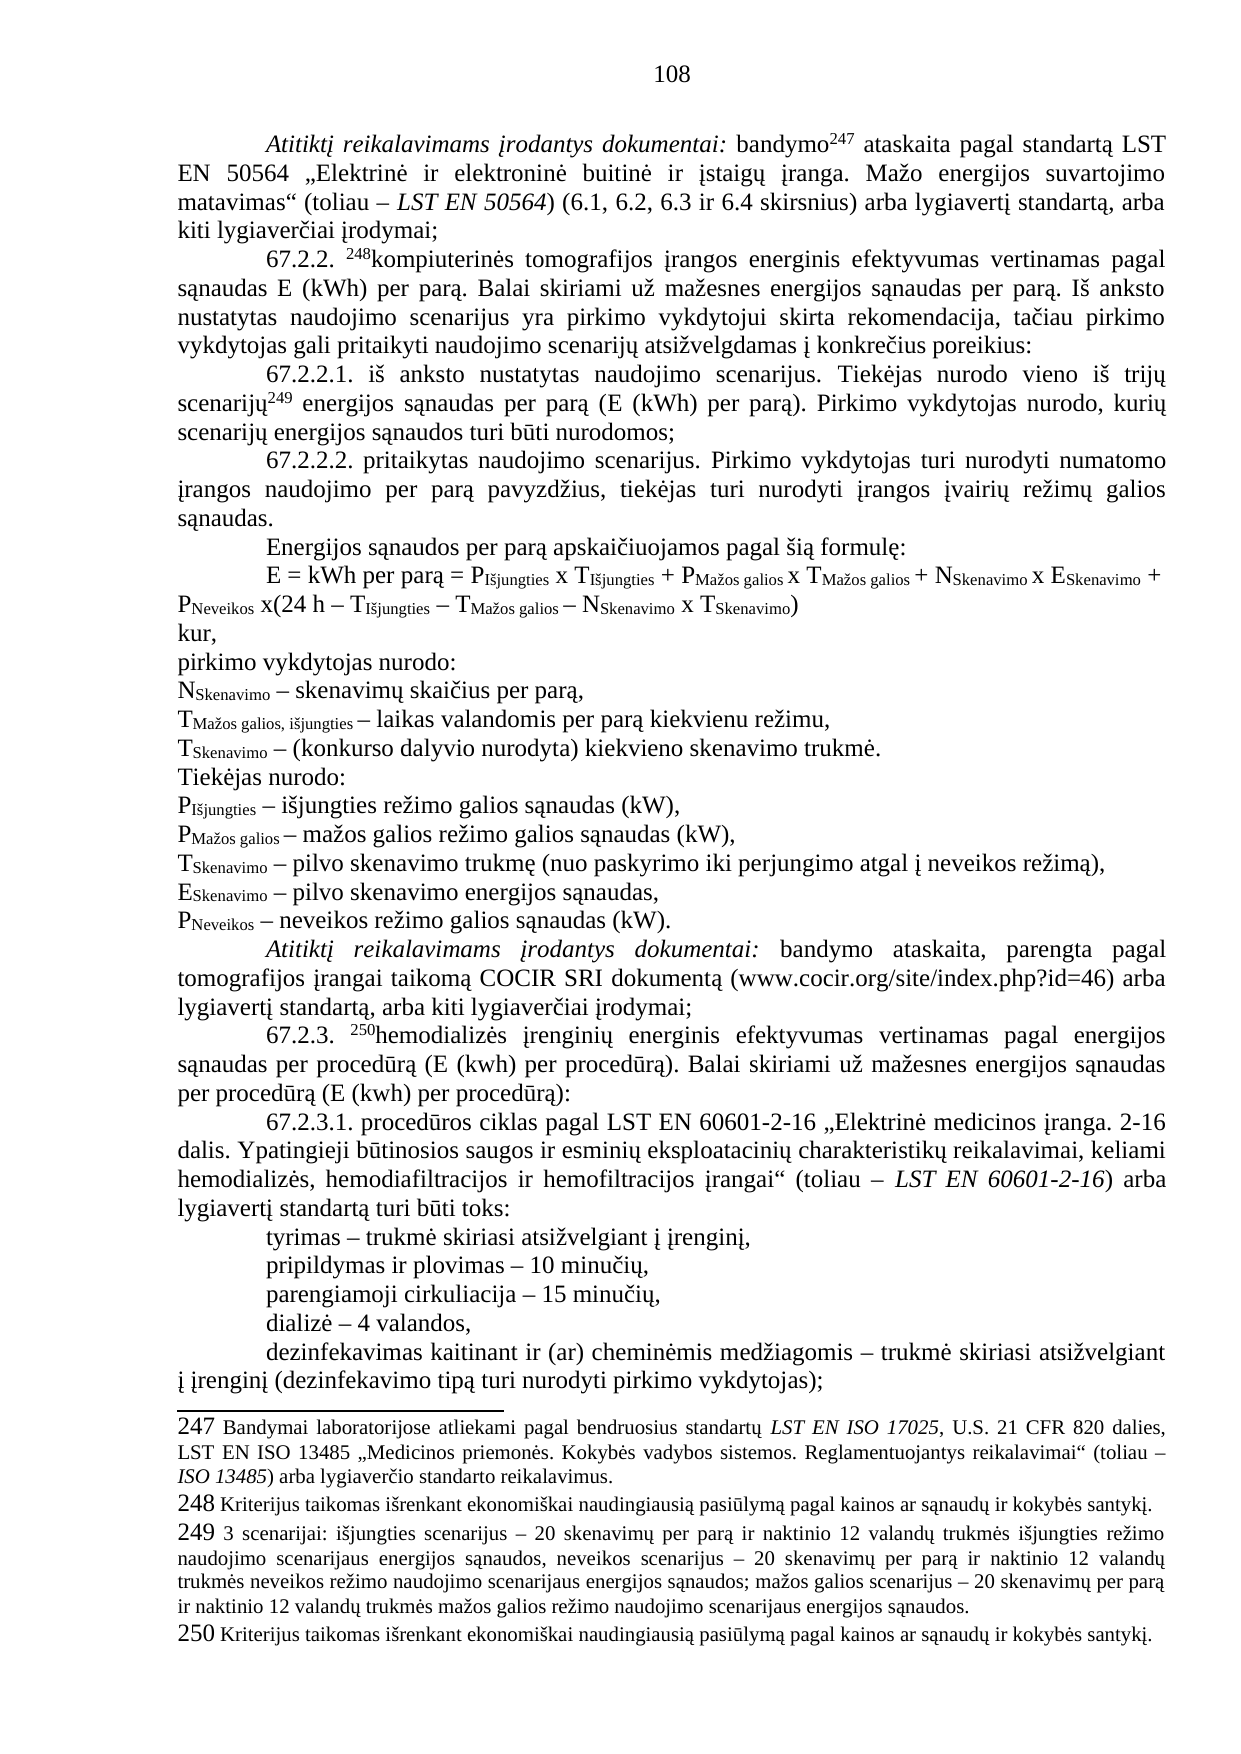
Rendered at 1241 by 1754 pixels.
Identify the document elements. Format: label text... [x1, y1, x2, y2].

text Atitiktį reikalavimams įrodantys dokumentai: bandymo ataskaita pagal standartą LST EN 50564 „Elektrinė ir elektroninė buitinė ir įstaigų įranga. Mažo energijos suvartojimo matavimas“ (toliau – LST EN 50564) (6.1, 6.2, 6.3 ir 6.4 skirsnius) arba lygiavertį standartą, arba kiti lygiaverčiai įrodymai; [177, 129, 1166, 244]
text Energijos sąnaudos per parą apskaičiuojamos pagal šią formulę: [177, 532, 1166, 560]
text PIšjungties – išjungties režimo galios sąnaudas (kW), [177, 790, 1166, 819]
text TMažos galios, išjungties – laikas valandomis per parą kiekvienu režimu, [177, 704, 1166, 733]
text dializė – 4 valandos, [177, 1308, 1166, 1337]
text tyrimas – trukmė skiriasi atsižvelgiant į įrenginį, [177, 1222, 1166, 1250]
text NSkenavimo – skenavimų skaičius per parą, [177, 675, 1166, 704]
text Kriterijus taikomas išrenkant ekonomiškai naudingiausią pasiūlymą pagal kainos ar sąnaudų ir kokybės santykį. [177, 1618, 1166, 1646]
text parengiamoji cirkuliacija – 15 minučių, [177, 1279, 1166, 1308]
text TSkenavimo – (konkurso dalyvio nurodyta) kiekvieno skenavimo trukmė. [177, 733, 1166, 762]
text E = kWh per parą = PIšjungties x TIšjungties + PMažos galios x TMažos galios + NSkenavimo x ESkenavimo + PNeveikos x(24 h – TIšjungties – TMažos galios – NSkenavimo x TSkenavimo) [177, 560, 1166, 618]
text ESkenavimo – pilvo skenavimo energijos sąnaudas, [177, 877, 1166, 905]
text 67.2.2. kompiuterinės tomografijos įrangos energinis efektyvumas vertinamas pagal sąnaudas E (kWh) per parą. Balai skiriami už mažesnes energijos sąnaudas per parą. Iš anksto nustatytas naudojimo scenarijus yra pirkimo vykdytojui skirta rekomendacija, tačiau pirkimo vykdytojas gali pritaikyti naudojimo scenarijų atsižvelgdamas į konkrečius poreikius: [177, 244, 1166, 359]
text 67.2.2.2. pritaikytas naudojimo scenarijus. Pirkimo vykdytojas turi nurodyti numatomo įrangos naudojimo per parą pavyzdžius, tiekėjas turi nurodyti įrangos įvairių režimų galios sąnaudas. [177, 445, 1166, 532]
text 67.2.3. hemodializės įrenginių energinis efektyvumas vertinamas pagal energijos sąnaudas per procedūrą (E (kwh) per procedūrą). Balai skiriami už mažesnes energijos sąnaudas per procedūrą (E (kwh) per procedūrą): [177, 1020, 1166, 1107]
text PNeveikos – neveikos režimo galios sąnaudas (kW). [177, 905, 1166, 934]
text pirkimo vykdytojas nurodo: [177, 647, 1166, 675]
text 67.2.2.1. iš anksto nustatytas naudojimo scenarijus. Tiekėjas nurodo vieno iš trijų scenarijų energijos sąnaudas per parą (E (kWh) per parą). Pirkimo vykdytojas nurodo, kurių scenarijų energijos sąnaudos turi būti nurodomos; [177, 359, 1166, 445]
text pripildymas ir plovimas – 10 minučių, [177, 1250, 1166, 1279]
text Tiekėjas nurodo: [177, 762, 1166, 790]
text kur, [177, 618, 1166, 647]
text PMažos galios – mažos galios režimo galios sąnaudas (kW), [177, 819, 1166, 848]
text 3 scenarijai: išjungties scenarijus – 20 skenavimų per parą ir naktinio 12 valandų trukmės išjungties režimo naudojimo scenarijaus energijos sąnaudos, neveikos scenarijus – 20 skenavimų per parą ir naktinio 12 valandų trukmės neveikos režimo naudojimo scenarijaus energijos sąnaudos; mažos galios scenarijus – 20 skenavimų per parą ir naktinio 12 valandų trukmės mažos galios režimo naudojimo scenarijaus energijos sąnaudos. [177, 1517, 1166, 1618]
text dezinfekavimas kaitinant ir (ar) cheminėmis medžiagomis – trukmė skiriasi atsižvelgiant į įrenginį (dezinfekavimo tipą turi nurodyti pirkimo vykdytojas); [177, 1337, 1166, 1394]
text Bandymai laboratorijose atliekami pagal bendruosius standartų LST EN ISO 17025, U.S. 21 CFR 820 dalies, LST EN ISO 13485 „Medicinos priemonės. Kokybės vadybos sistemos. Reglamentuojantys reikalavimai“ (toliau – ISO 13485) arba lygiaverčio standarto reikalavimus. [177, 1411, 1166, 1488]
text Atitiktį reikalavimams įrodantys dokumentai: bandymo ataskaita, parengta pagal tomografijos įrangai taikomą COCIR SRI dokumentą (www.cocir.org/site/index.php?id=46) arba lygiavertį standartą, arba kiti lygiaverčiai įrodymai; [177, 934, 1166, 1020]
text TSkenavimo – pilvo skenavimo trukmę (nuo paskyrimo iki perjungimo atgal į neveikos režimą), [177, 848, 1166, 877]
text Kriterijus taikomas išrenkant ekonomiškai naudingiausią pasiūlymą pagal kainos ar sąnaudų ir kokybės santykį. [177, 1488, 1166, 1517]
text 67.2.3.1. procedūros ciklas pagal LST EN 60601-2-16 „Elektrinė medicinos įranga. 2-16 dalis. Ypatingieji būtinosios saugos ir esminių eksploatacinių charakteristikų reikalavimai, keliami hemodializės, hemodiafiltracijos ir hemofiltracijos įrangai“ (toliau – LST EN 60601-2-16) arba lygiavertį standartą turi būti toks: [177, 1107, 1166, 1222]
